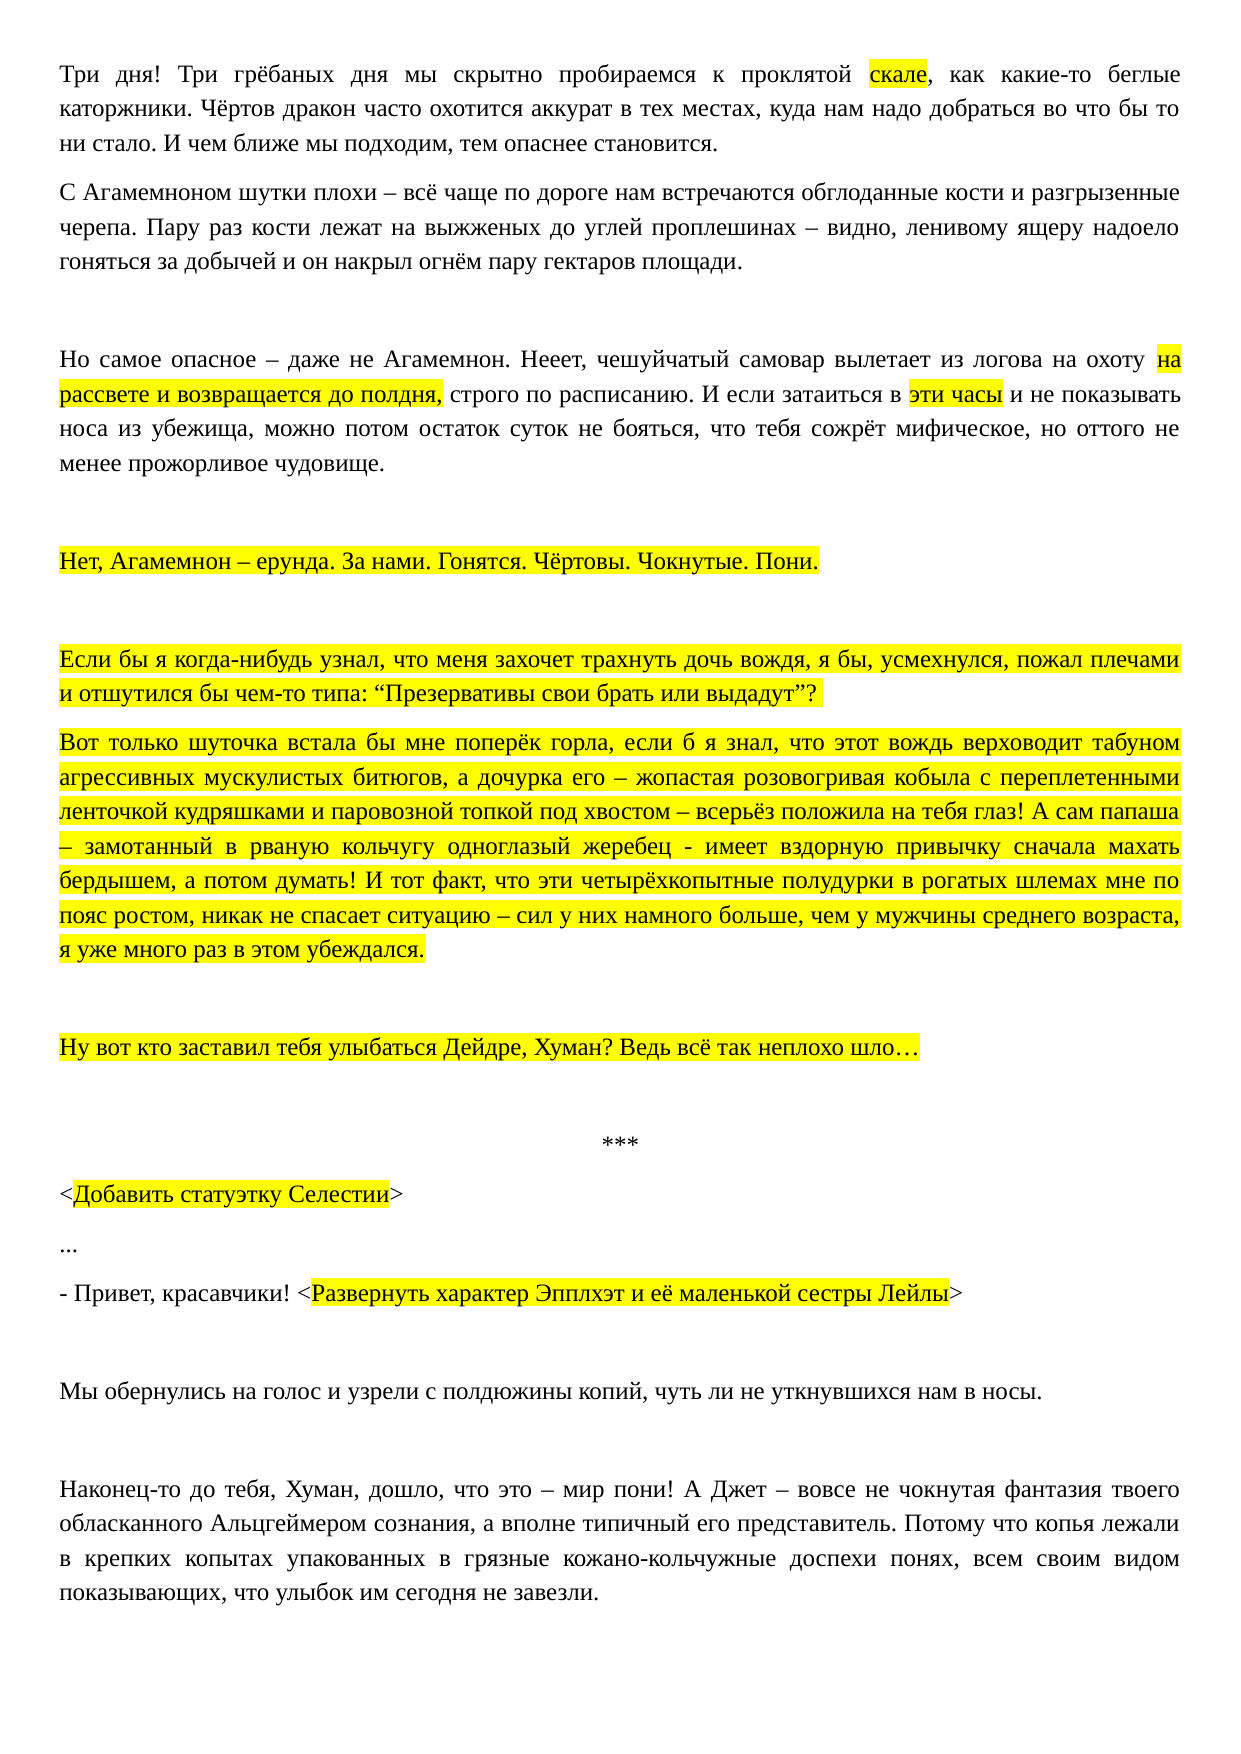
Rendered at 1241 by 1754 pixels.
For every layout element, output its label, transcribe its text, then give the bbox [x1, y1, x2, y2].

text Нет, Агамемнон – ерунда. За нами. Гонятся. Чёртовы. Чокнутые. Пони. [59, 546, 1181, 574]
text Мы обернулись на голос и узрели с полдюжины копий, чуть ли не уткнувшихся нам в носы. [59, 1376, 1181, 1404]
text Но самое опасное – даже не Агамемнон. Нееет, чешуйчатый самовар вылетает из логова на охоту на рассвете и возвращается до полдня, строго по расписанию. И если затаиться в эти часы и не показывать носа из убежища, можно потом остаток суток не бояться, что тебя сожрёт мифическое, но оттого не менее прожорливое чудовище. [59, 344, 1181, 476]
text Ну вот кто заставил тебя улыбаться Дейдре, Хуман? Ведь всё так неплохо шло… [59, 1032, 1181, 1061]
text <Добавить статуэтку Селестии> [59, 1179, 1181, 1208]
text ... [59, 1229, 1181, 1257]
text Наконец-то до тебя, Хуман, дошло, что это – мир пони! А Джет – вовсе не чокнутая фантазия твоего обласканного Альцгеймером сознания, а вполне типичный его представитель. Потому что копья лежали в крепких копытах упакованных в грязные кожано-кольчужные доспехи понях, всем своим видом показывающих, что улыбок им сегодня не завезли. [59, 1474, 1181, 1606]
text Три дня! Три грёбаных дня мы скрытно пробираемся к проклятой скале, как какие-то беглые каторжники. Чёртов дракон часто охотится аккурат в тех местах, куда нам надо добраться во что бы то ни стало. И чем ближе мы подходим, тем опаснее становится. [59, 59, 1181, 157]
text *** [59, 1131, 1181, 1159]
text - Привет, красавчики! <Развернуть характер Эпплхэт и её маленькой сестры Лейлы> [59, 1278, 1181, 1306]
text Если бы я когда-нибудь узнал, что меня захочет трахнуть дочь вождя, я бы, усмехнулся, пожал плечами и отшутился бы чем-то типа: “Презервативы свои брать или выдадут”? [59, 644, 1181, 707]
text С Агамемноном шутки плохи – всё чаще по дороге нам встречаются обглоданные кости и разгрызенные черепа. Пару раз кости лежат на выжженых до углей проплешинах – видно, ленивому ящеру надоело гоняться за добычей и он накрыл огнём пару гектаров площади. [59, 177, 1181, 275]
text Вот только шуточка встала бы мне поперёк горла, если б я знал, что этот вождь верховодит табуном агрессивных мускулистых битюгов, а дочурка его – жопастая розовогривая кобыла с переплетенными ленточкой кудряшками и паровозной топкой под хвостом – всерьёз положила на тебя глаз! А сам папаша – замотанный в рваную кольчугу одноглазый жеребец - имеет вздорную привычку сначала махать бердышем, а потом думать! И тот факт, что эти четырёхкопытные полудурки в рогатых шлемах мне по пояс ростом, никак не спасает ситуацию – сил у них намного больше, чем у мужчины среднего возраста, я уже много раз в этом убеждался. [59, 727, 1181, 963]
